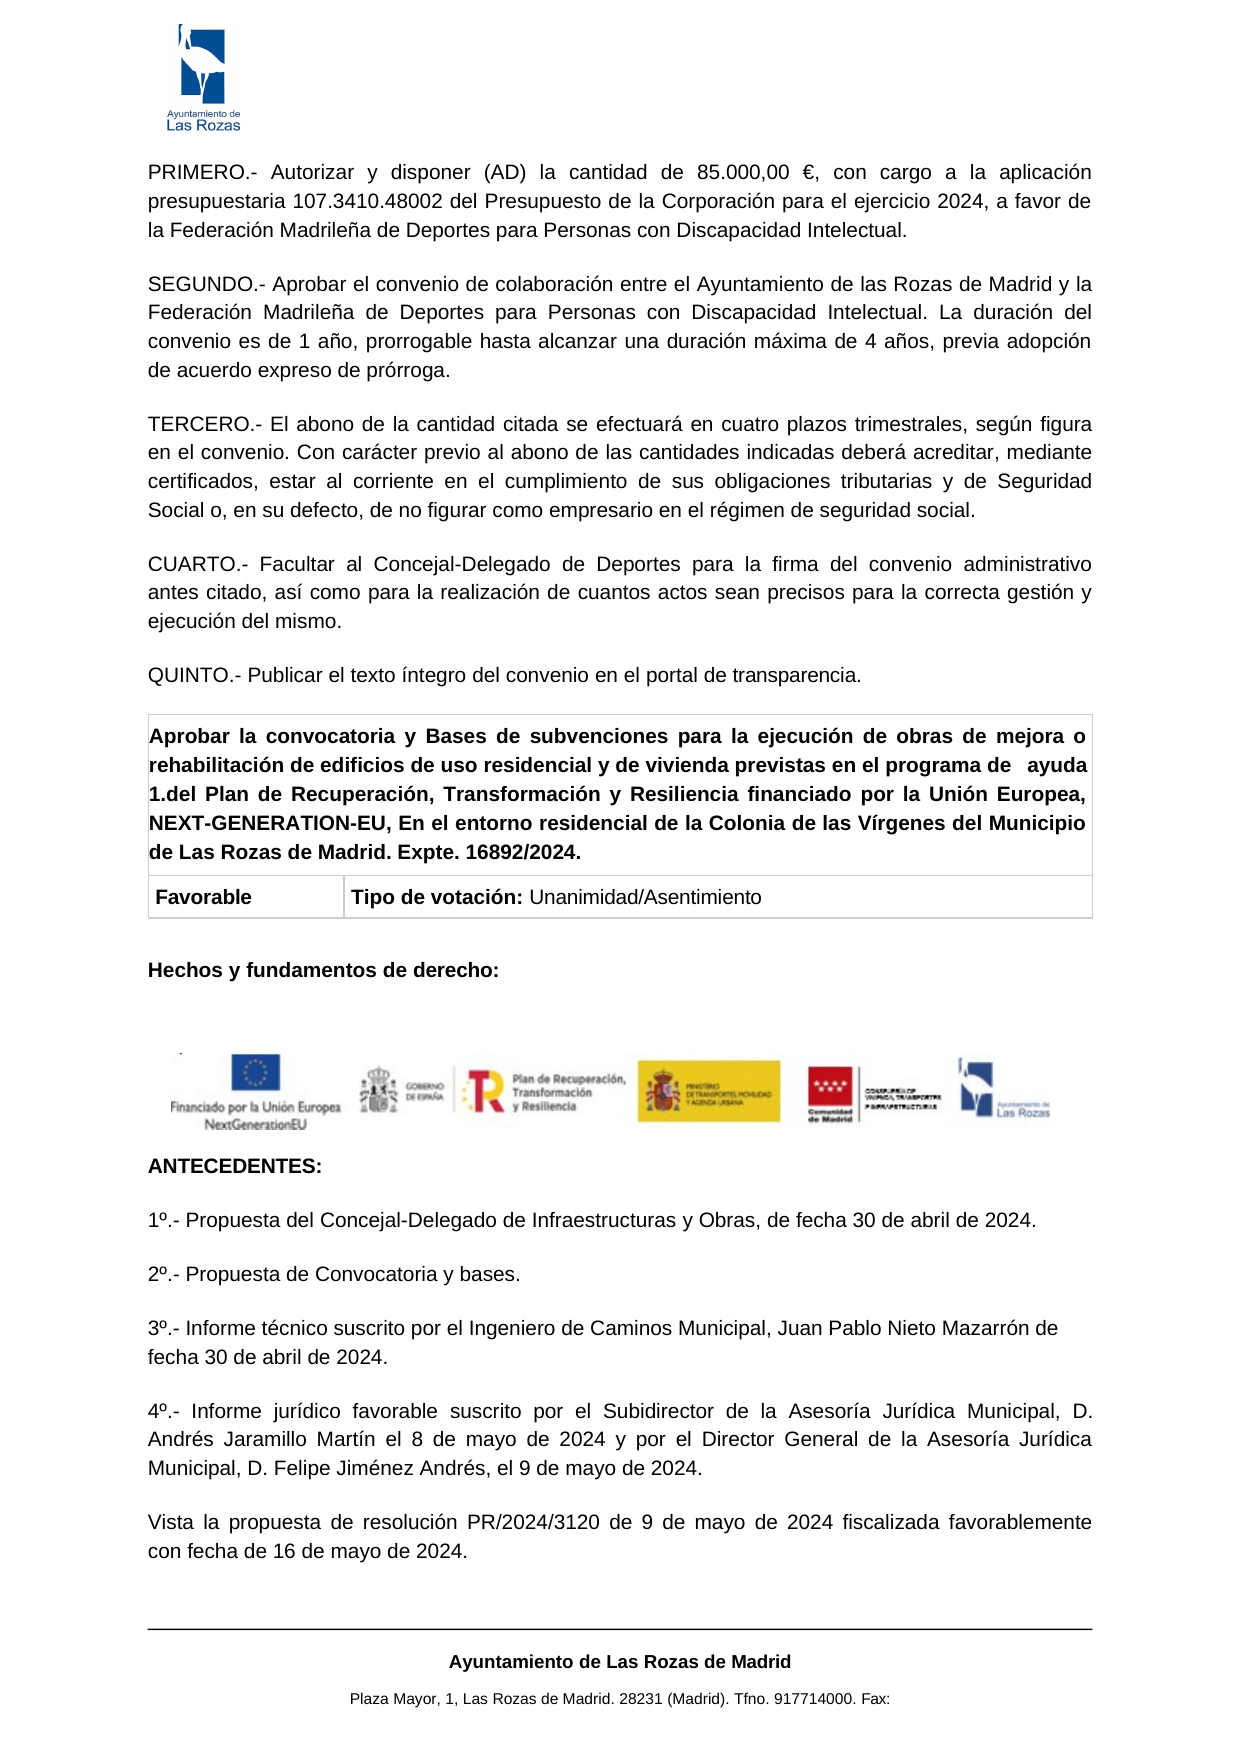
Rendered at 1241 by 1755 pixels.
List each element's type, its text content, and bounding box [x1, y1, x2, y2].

text QUINTO.- Publicar el texto íntegro del convenio en el portal de transparencia. [148, 663, 1134, 687]
text TERCERO.- El abono de la cantidad citada se efectuará en cuatro plazos trimestrales, según figura en el convenio. Con carácter previo al abono de las cantidades indicadas deberá acreditar, mediante certificados, estar al corriente en el cumplimiento de sus obligaciones tributarias y de Seguridad Social o, en su defecto, de no figurar como empresario en el régimen de seguridad social. [148, 411, 1093, 522]
text ANTECEDENTES: [148, 1154, 1134, 1178]
table_header Aprobar la convocatoria y Bases de subvenciones para la ejecución de obras de mejora o rehabilitación de edificios de uso residencial y de vivienda previstas en el programa de ayuda 1.del Plan de Recuperación, Transformación y Resiliencia financiado por la Unión Europea, NEXT-GENERATION-EU, En el entorno residencial de la Colonia de las Vírgenes del Municipio de Las Rozas de Madrid. Expte. 16892/2024. [149, 715, 1092, 875]
text SEGUNDO.- Aprobar el convenio de colaboración entre el Ayuntamiento de las Rozas de Madrid y la Federación Madrileña de Deportes para Personas con Discapacidad Intelectual. La duración del convenio es de 1 año, prorrogable hasta alcanzar una duración máxima de 4 años, previa adopción de acuerdo expreso de prórroga. [148, 271, 1093, 382]
text CUARTO.- Facultar al Concejal-Delegado de Deportes para la firma del convenio administrativo antes citado, así como para la realización de cuantos actos sean precisos para la correcta gestión y ejecución del mismo. [148, 551, 1093, 633]
text 1º.- Propuesta del Concejal-Delegado de Infraestructuras y Obras, de fecha 30 de abril de 2024. 2º.- Propuesta de Convocatoria y bases. [148, 1208, 1038, 1286]
text Hechos y fundamentos de derecho: [148, 958, 1134, 982]
text 4º.- Informe jurídico favorable suscrito por el Subidirector de la Asesoría Jurídica Municipal, D. Andrés Jaramillo Martín el 8 de mayo de 2024 y por el Director General de la Asesoría Jurídica Municipal, D. Felipe Jiménez Andrés, el 9 de mayo de 2024. [148, 1398, 1093, 1480]
text 3º.- Informe técnico suscrito por el Ingeniero de Caminos Municipal, Juan Pablo Nieto Mazarrón de fecha 30 de abril de 2024. [148, 1316, 1093, 1369]
text PRIMERO.- Autorizar y disponer (AD) la cantidad de 85.000,00 €, con cargo a la aplicación presupuestaria 107.3410.48002 del Presupuesto de la Corporación para el ejercicio 2024, a favor de la Federación Madrileña de Deportes para Personas con Discapacidad Intelectual. [148, 160, 1093, 242]
table_cell Favorable [149, 876, 343, 917]
table_cell Tipo de votación: Unanimidad/Asentimiento [345, 876, 1092, 917]
text Vista la propuesta de resolución PR/2024/3120 de 9 de mayo de 2024 fiscalizada favorablemente con fecha de 16 de mayo de 2024. [148, 1510, 1093, 1562]
